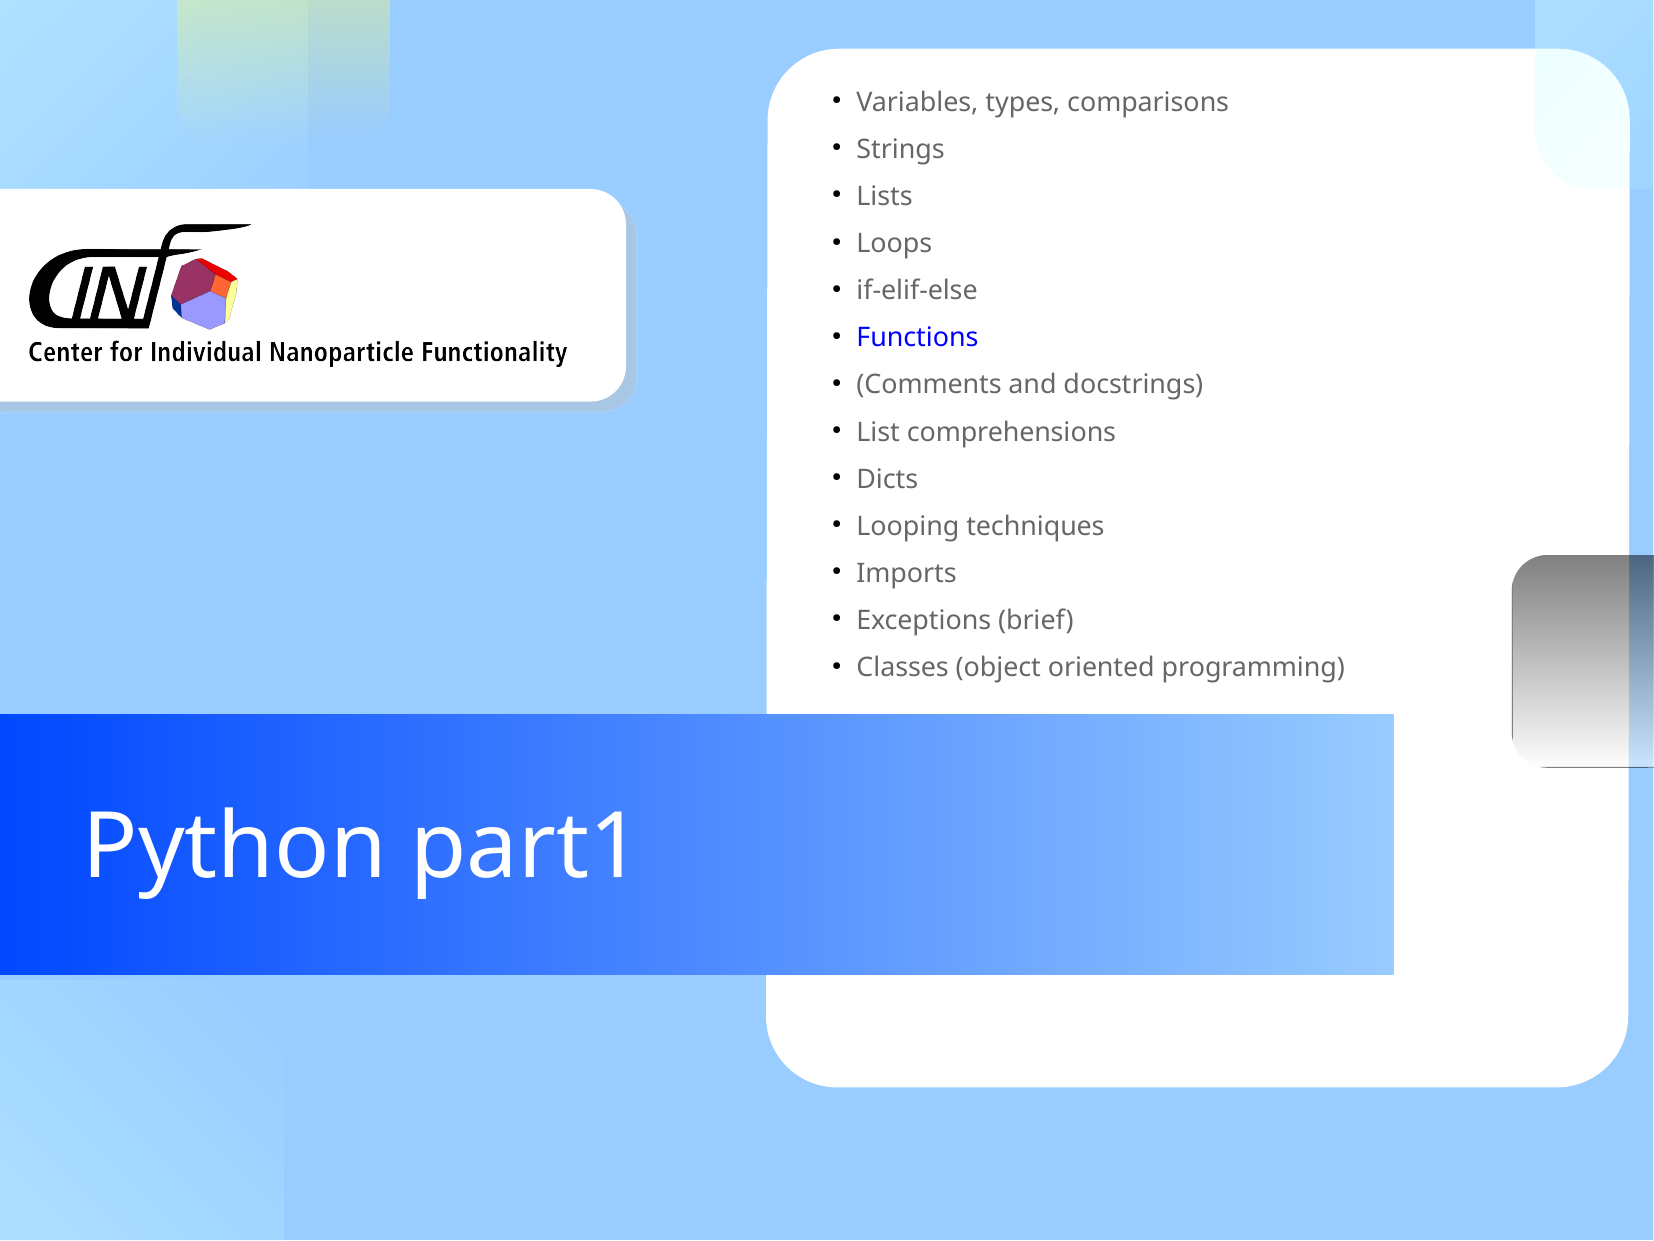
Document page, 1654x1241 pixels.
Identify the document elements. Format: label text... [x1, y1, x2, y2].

list Variables, types, comparisons Strings Lists Loops if-elif-else Functions (Comments and docstrings) List comprehensions Dicts Looping techniques Imports Exceptions (brief) Classes (object oriented programming) [791, 82, 1571, 686]
title dict [1013, 715, 1017, 738]
title dict [1013, 946, 1017, 974]
title Python part1 [82, 738, 1312, 946]
picture [28, 224, 567, 367]
